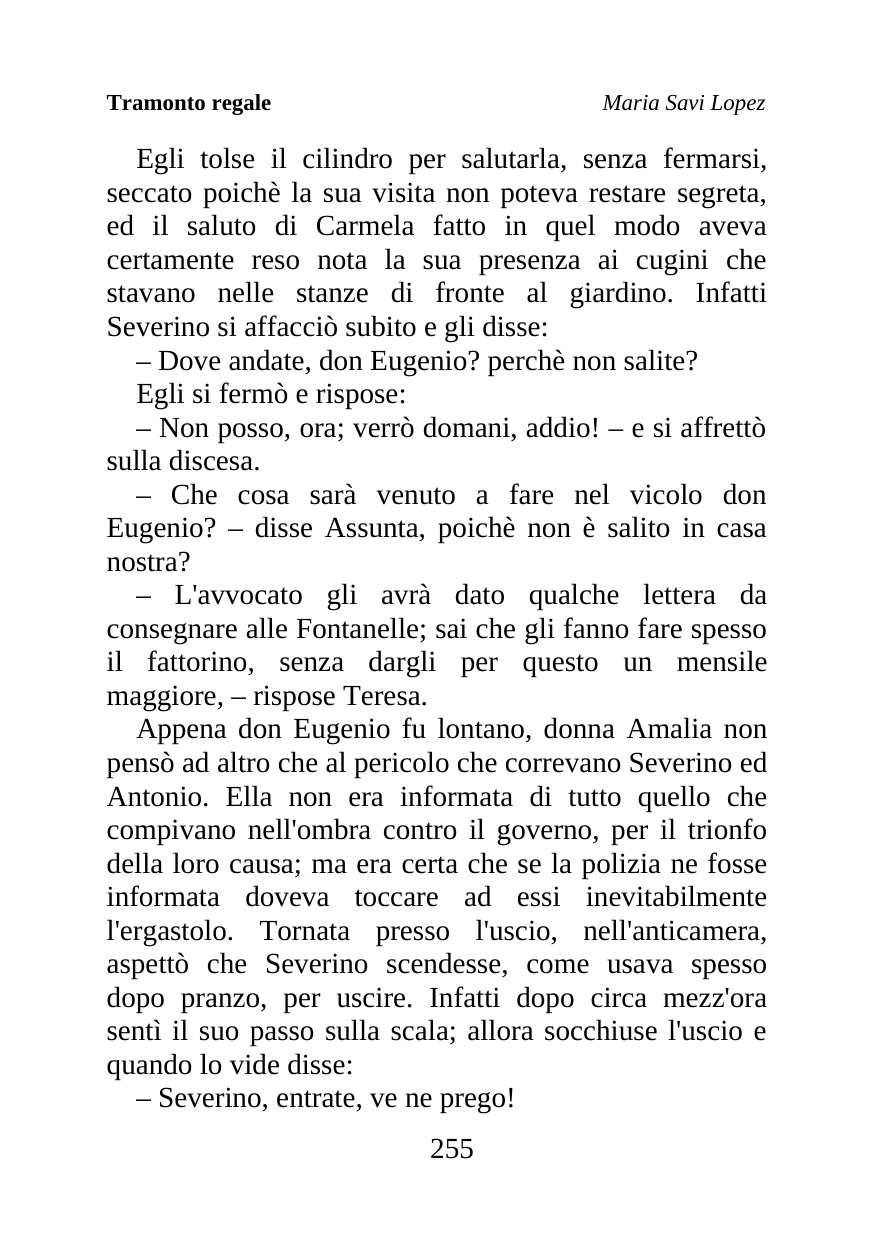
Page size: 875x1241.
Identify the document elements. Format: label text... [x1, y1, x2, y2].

text – Che cosa sarà venuto a fare nel vicolo don Eugenio? – disse Assunta, poichè non è salito in casa nostra? [106, 477, 768, 577]
text – L'avvocato gli avrà dato qualche lettera da consegnare alle Fontanelle; sai che gli fanno fare spesso il fattorino, senza dargli per questo un mensile maggiore, – rispose Teresa. [106, 577, 768, 712]
text – Non posso, ora; verrò domani, addio! – e si affrettò sulla discesa. [106, 410, 768, 477]
text – Severino, entrate, ve ne prego! [106, 1081, 768, 1114]
text Appena don Eugenio fu lontano, donna Amalia non pensò ad altro che al pericolo che correvano Severino ed Antonio. Ella non era informata di tutto quello che compivano nell'ombra contro il governo, per il trionfo della loro causa; ma era certa che se la polizia ne fosse informata doveva toccare ad essi inevitabilmente l'ergastolo. Tornata presso l'uscio, nell'anticamera, aspettò che Severino scendesse, come usava spesso dopo pranzo, per uscire. Infatti dopo circa mezz'ora sentì il suo passo sulla scala; allora socchiuse l'uscio e quando lo vide disse: [106, 712, 768, 1081]
text Egli tolse il cilindro per salutarla, senza fermarsi, seccato poichè la sua visita non poteva restare segreta, ed il saluto di Carmela fatto in quel modo aveva certamente reso nota la sua presenza ai cugini che stavano nelle stanze di fronte al giardino. Infatti Severino si affacciò subito e gli disse: [106, 141, 768, 343]
text – Dove andate, don Eugenio? perchè non salite? [106, 343, 768, 376]
text Egli si fermò e rispose: [106, 376, 768, 410]
